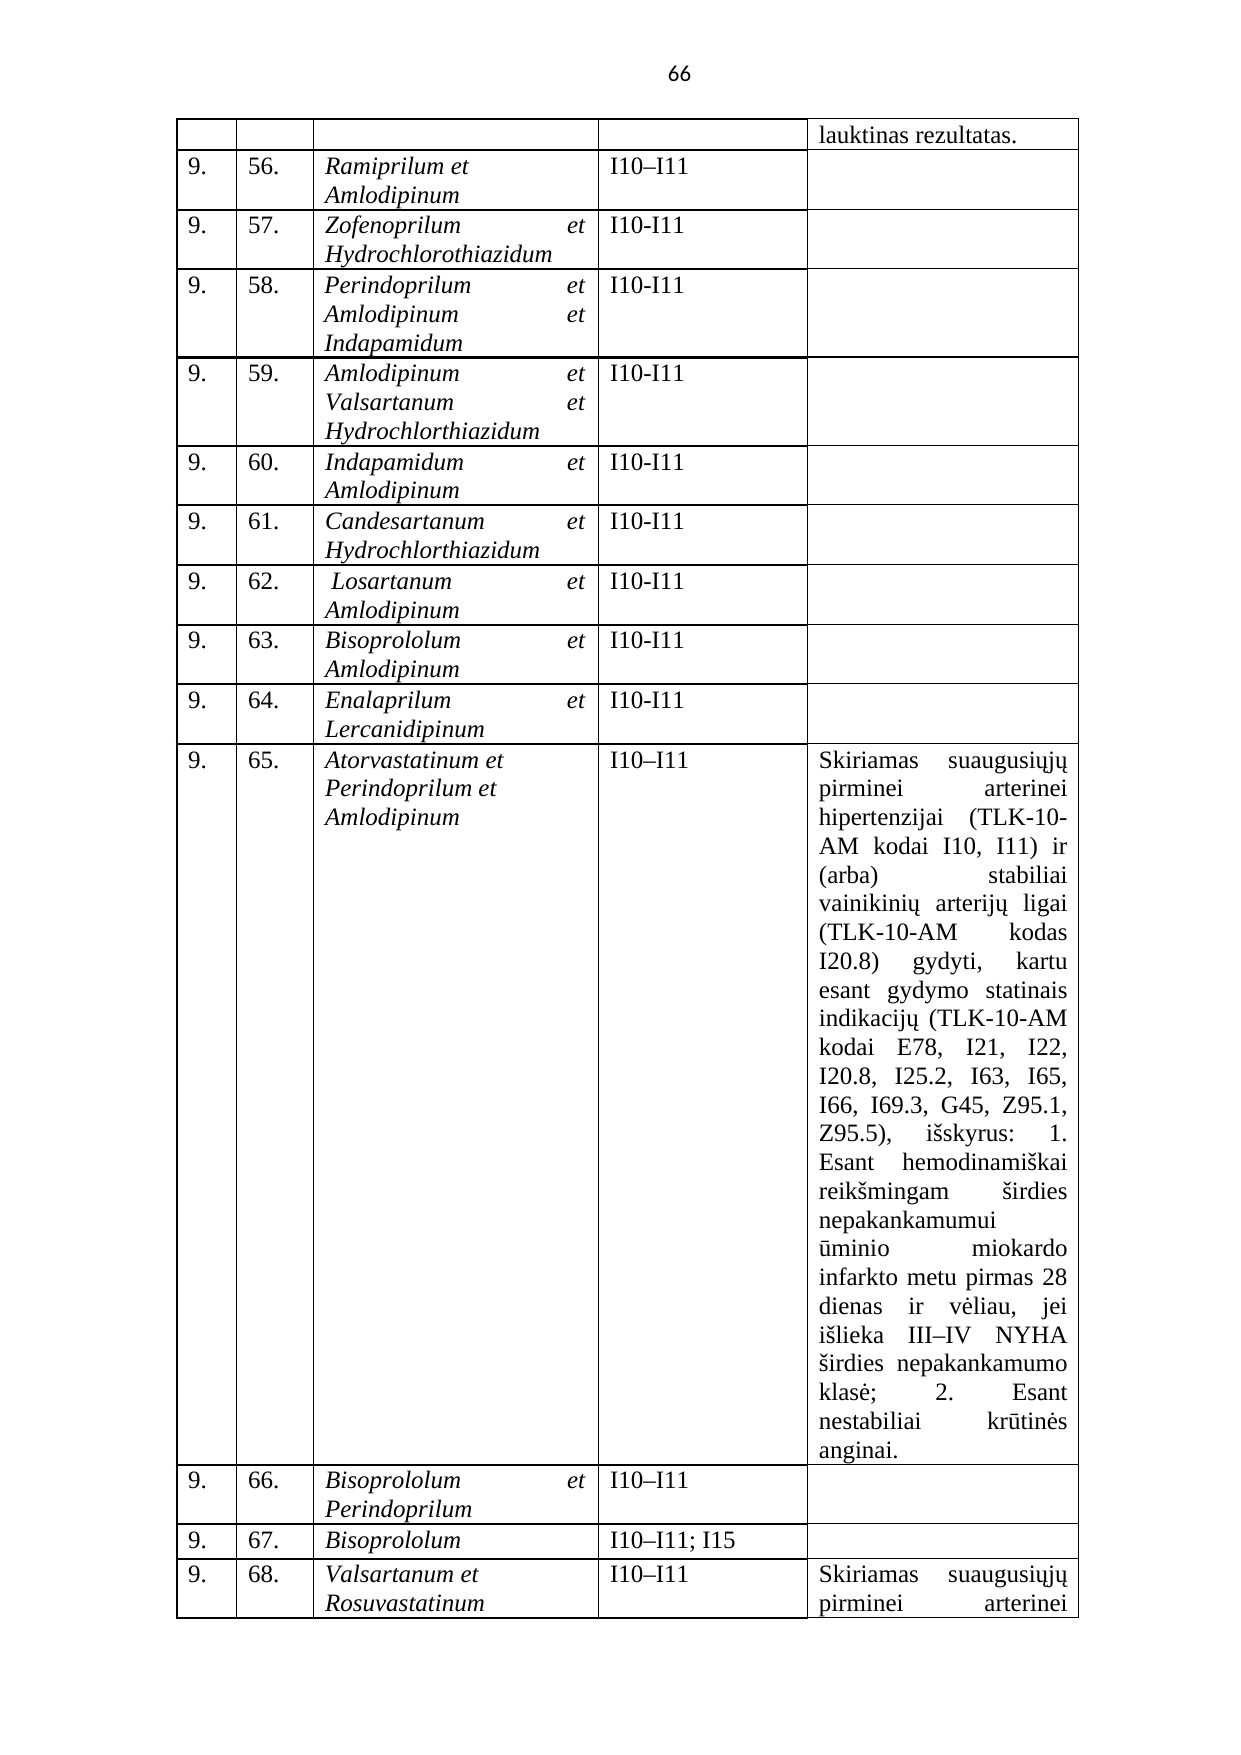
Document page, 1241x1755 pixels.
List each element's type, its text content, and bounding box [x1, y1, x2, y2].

table_cell [1103, 743, 1109, 1463]
table_cell [1093, 118, 1099, 149]
table_cell [1093, 356, 1099, 445]
table_cell [1103, 683, 1109, 743]
table_cell [1099, 624, 1103, 683]
table_cell Bisoprololum et Amlodipinum [314, 626, 598, 683]
table_cell 9. [178, 685, 236, 743]
table_cell Bisoprololum et Perindoprilum [314, 1466, 598, 1523]
table_cell [1084, 683, 1088, 743]
table_cell [1103, 445, 1109, 504]
table_cell [1079, 356, 1083, 445]
table_cell [1084, 624, 1088, 683]
table_cell [1103, 1558, 1109, 1617]
table_cell [1088, 683, 1093, 743]
table_cell [237, 120, 313, 149]
table_cell [1088, 504, 1093, 564]
table_cell [1099, 504, 1103, 564]
table_cell 57. [237, 211, 313, 268]
table_cell [1099, 118, 1103, 149]
table_cell [1088, 1464, 1093, 1523]
table_cell [1109, 356, 1123, 445]
table_cell [1093, 564, 1099, 623]
table_cell [1103, 268, 1109, 356]
table_cell 9. [178, 211, 236, 268]
table_cell [1093, 683, 1099, 743]
table_cell lauktinas rezultatas. [808, 119, 1078, 149]
table_cell 56. [237, 151, 313, 208]
table_cell [1084, 564, 1088, 623]
table_cell [808, 269, 1078, 356]
table_cell [1079, 445, 1083, 504]
table_cell [1109, 564, 1123, 623]
table_cell [1084, 268, 1088, 356]
table_cell 65. [237, 745, 313, 1463]
table_cell 66. [237, 1466, 313, 1523]
table_cell Candesartanum et Hydrochlorthiazidum [314, 506, 598, 564]
table_cell [1109, 683, 1123, 743]
table_cell Bisoprololum [314, 1525, 598, 1557]
table_cell [808, 565, 1078, 623]
table_cell [1099, 743, 1103, 1463]
table_cell [1084, 445, 1088, 504]
table_cell [1099, 1558, 1103, 1617]
table_cell [1079, 1464, 1083, 1523]
table_cell 58. [237, 270, 313, 356]
table_cell [1099, 683, 1103, 743]
table_cell [1079, 118, 1083, 149]
table_cell 9. [178, 745, 236, 1463]
table_cell [1084, 504, 1088, 564]
table_cell [1109, 445, 1123, 504]
table_cell 9. [178, 626, 236, 683]
table_cell [1093, 1558, 1099, 1617]
table_cell [1088, 118, 1093, 149]
table_cell [1079, 743, 1083, 1463]
table_cell 59. [237, 359, 313, 445]
table_cell Enalaprilum et Lercanidipinum [314, 685, 598, 743]
table_cell I10-I11 [599, 685, 807, 743]
table_cell [1109, 743, 1123, 1463]
table_cell [1084, 149, 1088, 208]
table_cell [1088, 1523, 1093, 1557]
table_cell [1099, 445, 1103, 504]
table_cell 67. [237, 1525, 313, 1557]
table_cell I10-I11 [599, 506, 807, 564]
table_cell [1099, 268, 1103, 356]
table_cell [1109, 118, 1123, 149]
table_cell Valsartanum et Rosuvastatinum [314, 1560, 598, 1617]
table_cell [1088, 209, 1093, 268]
table_cell [808, 358, 1078, 445]
table_cell 9. [178, 566, 236, 623]
table_cell I10–I11 [599, 1466, 807, 1523]
table_cell Skiriamas suaugusiųjų pirminei arterinei hipertenzijai (TLK-10-AM kodai I10, I11) ir (arba) stabiliai vainikinių arterijų ligai (TLK-10-AM kodas I20.8) gydyti, kartu esant gydymo statinais indikacijų (TLK-10-AM kodai E78, I21, I22, I20.8, I25.2, I63, I65, I66, I69.3, G45, Z95.1, Z95.5), išskyrus: 1. Esant hemodinamiškai reikšmingam širdies nepakankamumui ūminio miokardo infarkto metu pirmas 28 dienas ir vėliau, jei išlieka III–IV NYHA širdies nepakankamumo klasė; 2. Esant nestabiliai krūtinės anginai. [808, 744, 1078, 1463]
table_cell [1079, 564, 1083, 623]
table_cell [1084, 356, 1088, 445]
table_cell I10–I11; I15 [599, 1525, 807, 1557]
table_cell I10–I11 [599, 151, 807, 208]
table_cell [1099, 1464, 1103, 1523]
table_cell I10-I11 [599, 270, 807, 356]
table_cell [178, 120, 236, 149]
table_cell [1093, 209, 1099, 268]
table_cell [1088, 268, 1093, 356]
table_cell 9. [178, 447, 236, 504]
table_cell [1103, 149, 1109, 208]
table_cell [1088, 624, 1093, 683]
table_cell [1088, 445, 1093, 504]
table_cell [1079, 683, 1083, 743]
table_cell 61. [237, 506, 313, 564]
table_cell 62. [237, 566, 313, 623]
table_cell [1093, 268, 1099, 356]
table_cell [1109, 209, 1123, 268]
table_cell [1093, 149, 1099, 208]
table_cell [808, 684, 1078, 743]
table_cell [808, 446, 1078, 504]
table_cell Skiriamas suaugusiųjų pirminei arterinei [808, 1559, 1078, 1617]
table_cell 64. [237, 685, 313, 743]
table_cell [1109, 1523, 1123, 1557]
table_cell [1099, 209, 1103, 268]
table_cell [1079, 209, 1083, 268]
table_cell [1084, 1558, 1088, 1617]
table_cell [1109, 1558, 1123, 1617]
table_cell I10-I11 [599, 626, 807, 683]
table_cell I10-I11 [599, 447, 807, 504]
table_cell [1093, 445, 1099, 504]
table_cell 68. [237, 1560, 313, 1617]
table_cell [1093, 1523, 1099, 1557]
table_cell [1099, 1523, 1103, 1557]
table_cell Losartanum et Amlodipinum [314, 566, 598, 623]
table_cell [1103, 504, 1109, 564]
table_cell [1103, 564, 1109, 623]
table_cell 9. [178, 1525, 236, 1557]
table_cell [1079, 149, 1083, 208]
table_cell I10-I11 [599, 211, 807, 268]
table_cell [1103, 624, 1109, 683]
table_cell [1093, 504, 1099, 564]
table_cell 9. [178, 270, 236, 356]
table_cell 9. [178, 151, 236, 208]
table_cell [1109, 1464, 1123, 1523]
table_cell 9. [178, 1560, 236, 1617]
table_cell [1103, 1523, 1109, 1557]
table_cell [1088, 1558, 1093, 1617]
table_cell 9. [178, 359, 236, 445]
table_cell [1093, 624, 1099, 683]
table_cell [1088, 356, 1093, 445]
table_cell 9. [178, 506, 236, 564]
table_cell [808, 210, 1078, 268]
table_cell [1079, 268, 1083, 356]
table_cell [599, 120, 807, 149]
table_cell [1103, 356, 1109, 445]
table_cell [1088, 743, 1093, 1463]
table_cell [1109, 504, 1123, 564]
table_cell Atorvastatinum et Perindoprilum et Amlodipinum [314, 745, 598, 1463]
table_cell [1084, 209, 1088, 268]
table_cell [1103, 1464, 1109, 1523]
table_cell [1093, 743, 1099, 1463]
table_cell [808, 625, 1078, 683]
table_cell Indapamidum et Amlodipinum [314, 447, 598, 504]
table_cell [1109, 624, 1123, 683]
table_cell [1088, 564, 1093, 623]
table_cell [808, 505, 1078, 564]
table_cell [1109, 268, 1123, 356]
table_cell [1093, 1464, 1099, 1523]
table_cell [1109, 149, 1123, 208]
table_cell [1088, 149, 1093, 208]
table_cell [1103, 209, 1109, 268]
table_cell [1099, 564, 1103, 623]
table_cell Zofenoprilum et Hydrochlorothiazidum [314, 211, 598, 268]
table_cell [314, 120, 598, 149]
table_cell 63. [237, 626, 313, 683]
table_cell 60. [237, 447, 313, 504]
table_cell Perindoprilum et Amlodipinum et Indapamidum [314, 270, 598, 356]
table_cell [1084, 1464, 1088, 1523]
table_cell [1079, 1558, 1083, 1617]
table_cell [1084, 118, 1088, 149]
table_cell [808, 150, 1078, 208]
table_cell [1079, 504, 1083, 564]
table_cell I10-I11 [599, 359, 807, 445]
table_cell [1079, 1523, 1083, 1557]
table_cell [1099, 356, 1103, 445]
table_cell [808, 1465, 1078, 1523]
table_cell [808, 1524, 1078, 1557]
table_cell [1099, 149, 1103, 208]
table_cell I10–I11 [599, 1560, 807, 1617]
table_cell I10-I11 [599, 566, 807, 623]
table_cell I10–I11 [599, 745, 807, 1463]
table_cell [1079, 624, 1083, 683]
table_cell [1084, 1523, 1088, 1557]
table_cell [1084, 743, 1088, 1463]
table_cell [1103, 118, 1109, 149]
table_cell Amlodipinum et Valsartanum et Hydrochlorthiazidum [314, 359, 598, 445]
table_cell 9. [178, 1466, 236, 1523]
table_cell Ramiprilum et Amlodipinum [314, 151, 598, 208]
